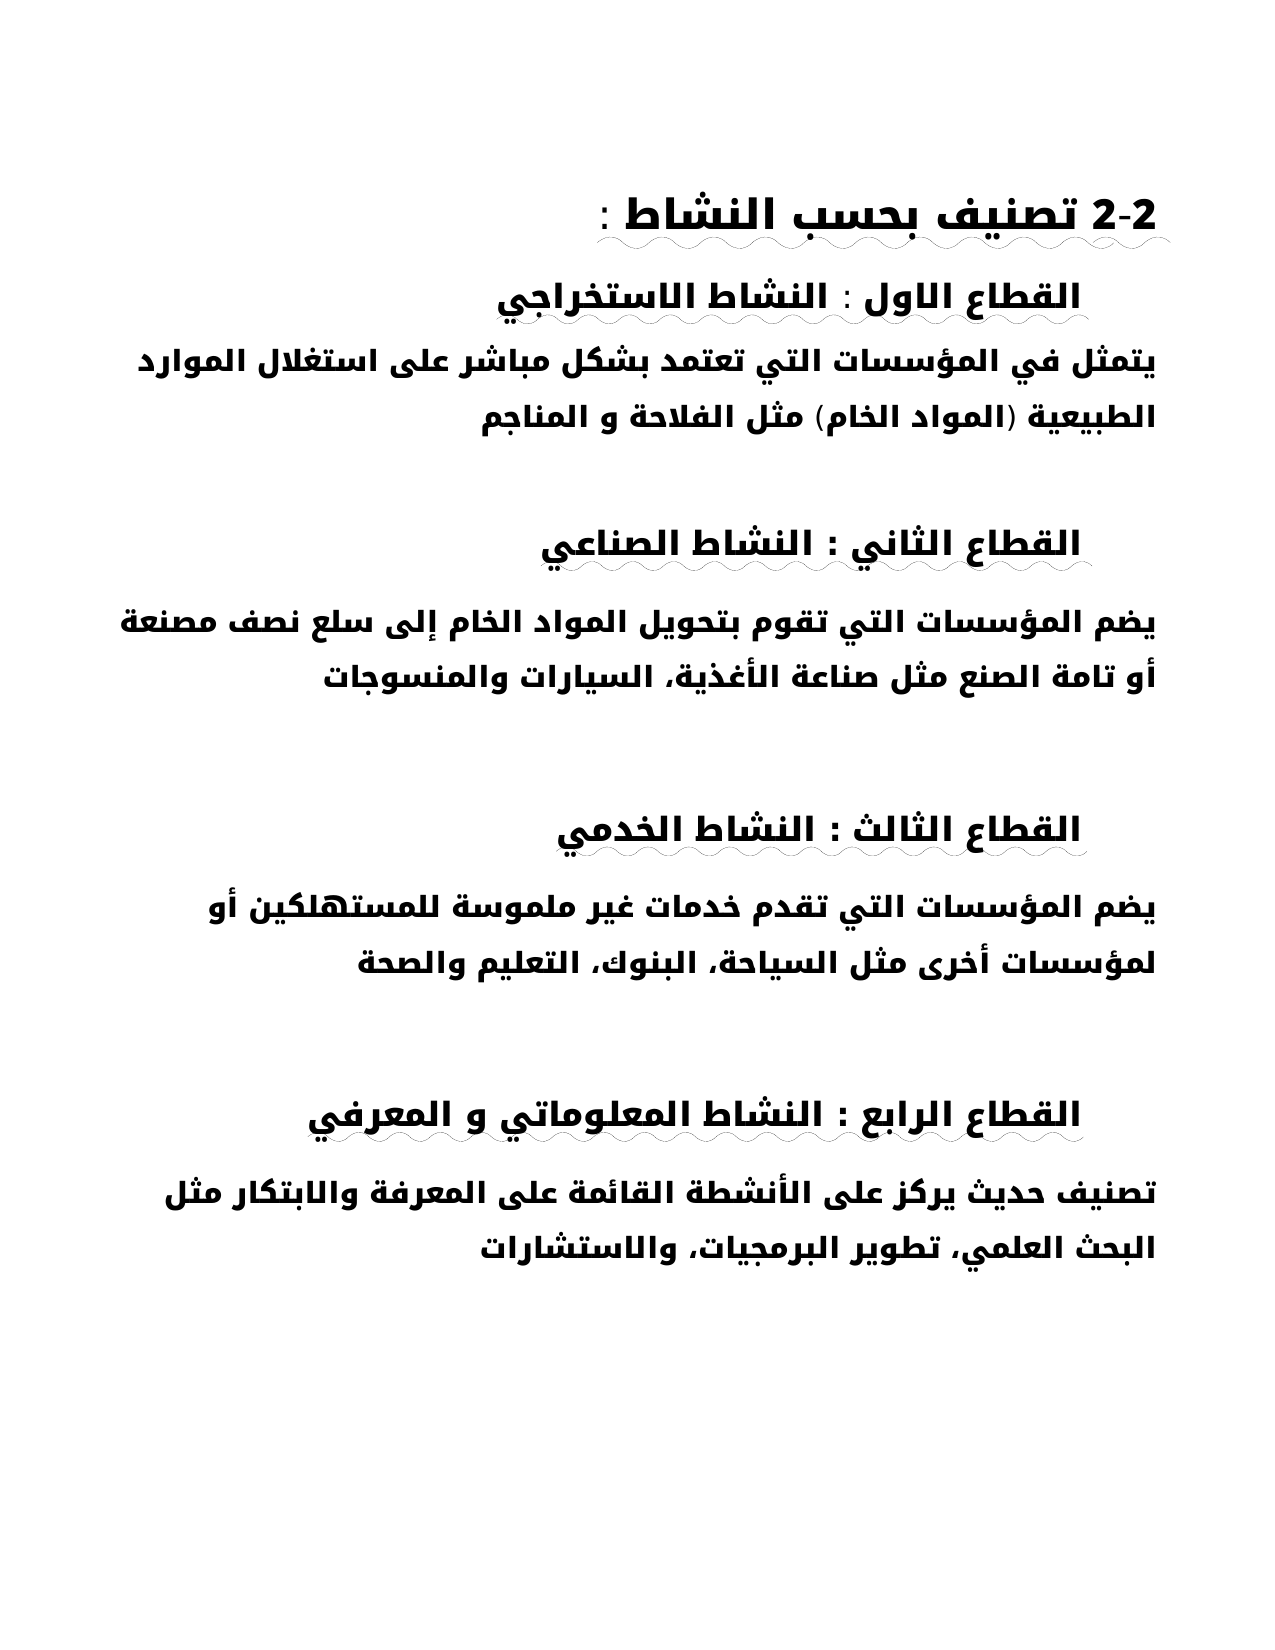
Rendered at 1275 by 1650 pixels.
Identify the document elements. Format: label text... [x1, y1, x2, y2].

subtitle القطاع الثالث : النشاط الخدمي [118, 798, 1157, 862]
text القطاع الاول : النشاط الاستخراجي [118, 255, 1157, 334]
subtitle يضم المؤسسات التي تقدم خدمات غير ملموسة للمستهلكين أو لمؤسسات أخرى مثل السياحة، البنوك، التعليم والصحة [118, 880, 1157, 991]
text 2-2 تصنيف بحسب النشاط : [118, 176, 1157, 255]
subtitle القطاع الرابع : النشاط المعلوماتي و المعرفي [118, 1084, 1157, 1147]
subtitle تصنيف حديث يركز على الأنشطة القائمة على المعرفة والابتكار مثل البحث العلمي، تطوير البرمجيات، والاستشارات [118, 1166, 1157, 1276]
subtitle يضم المؤسسات التي تقوم بتحويل المواد الخام إلى سلع نصف مصنعة أو تامة الصنع مثل صناعة الأغذية، السيارات والمنسوجات [118, 595, 1157, 706]
subtitle القطاع الثاني : النشاط الصناعي [118, 513, 1157, 576]
text يتمثل في المؤسسات التي تعتمد بشكل مباشر على استغلال الموارد الطبيعية (المواد الخام) مثل الفلاحة و المناجم [118, 334, 1157, 445]
